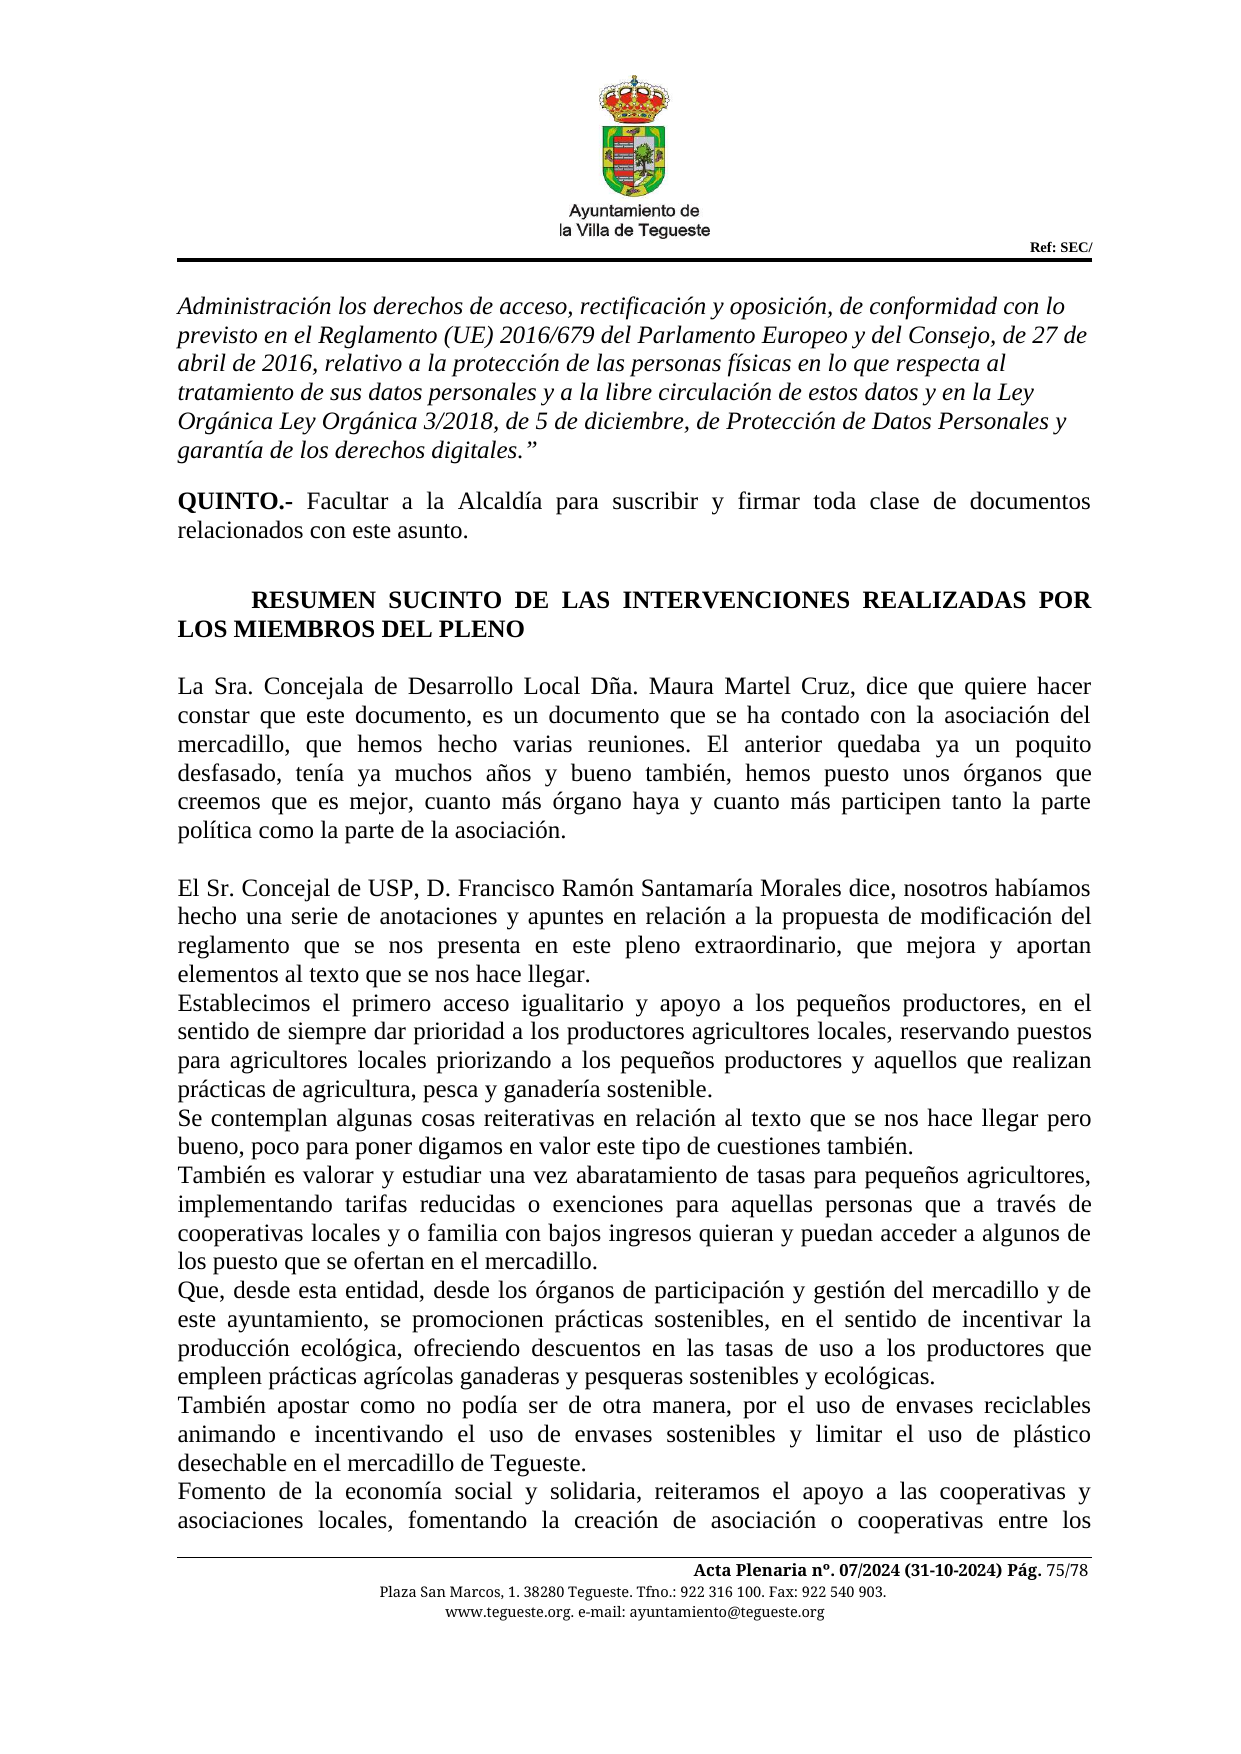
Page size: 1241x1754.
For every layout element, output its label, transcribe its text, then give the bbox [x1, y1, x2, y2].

text Establecimos el primero acceso igualitario y apoyo a los pequeños productores, en el sentido de siempre dar prioridad a los productores agricultores locales, reservando puestos para agricultores locales priorizando a los pequeños productores y aquellos que realizan prácticas de agricultura, pesca y ganadería sostenible. [177, 988, 1092, 1103]
text El Sr. Concejal de USP, D. Francisco Ramón Santamaría Morales dice, nosotros habíamos hecho una serie de anotaciones y apuntes en relación a la propuesta de modificación del reglamento que se nos presenta en este pleno extraordinario, que mejora y aportan elementos al texto que se nos hace llegar. [177, 873, 1092, 988]
text Administración los derechos de acceso, rectificación y oposición, de conformidad con lo previsto en el Reglamento (UE) 2016/679 del Parlamento Europeo y del Consejo, de 27 de abril de 2016, relativo a la protección de las personas físicas en lo que respecta al tratamiento de sus datos personales y a la libre circulación de estos datos y en la Ley Orgánica Ley Orgánica 3/2018, de 5 de diciembre, de Protección de Datos Personales y garantía de los derechos digitales.” [177, 291, 1092, 463]
text También es valorar y estudiar una vez abaratamiento de tasas para pequeños agricultores, implementando tarifas reducidas o exenciones para aquellas personas que a través de cooperativas locales y o familia con bajos ingresos quieran y puedan acceder a algunos de los puesto que se ofertan en el mercadillo. [177, 1160, 1092, 1275]
text Se contemplan algunas cosas reiterativas en relación al texto que se nos hace llegar pero bueno, poco para poner digamos en valor este tipo de cuestiones también. [177, 1103, 1092, 1160]
text Fomento de la economía social y solidaria, reiteramos el apoyo a las cooperativas y asociaciones locales, fomentando la creación de asociación o cooperativas entre los [177, 1476, 1092, 1534]
text La Sra. Concejala de Desarrollo Local Dña. Maura Martel Cruz, dice que quiere hacer constar que este documento, es un documento que se ha contado con la asociación del mercadillo, que hemos hecho varias reuniones. El anterior quedaba ya un poquito desfasado, tenía ya muchos años y bueno también, hemos puesto unos órganos que creemos que es mejor, cuanto más órgano haya y cuanto más participen tanto la parte política como la parte de la asociación. [177, 671, 1092, 844]
list RESUMEN SUCINTO DE LAS INTERVENCIONES REALIZADAS POR LOS MIEMBROS DEL PLENO [177, 585, 1092, 643]
text También apostar como no podía ser de otra manera, por el uso de envases reciclables animando e incentivando el uso de envases sostenibles y limitar el uso de plástico desechable en el mercadillo de Tegueste. [177, 1390, 1092, 1476]
text Que, desde esta entidad, desde los órganos de participación y gestión del mercadillo y de este ayuntamiento, se promocionen prácticas sostenibles, en el sentido de incentivar la producción ecológica, ofreciendo descuentos en las tasas de uso a los productores que empleen prácticas agrícolas ganaderas y pesqueras sostenibles y ecológicas. [177, 1275, 1092, 1390]
text QUINTO.- Facultar a la Alcaldía para suscribir y firmar toda clase de documentos relacionados con este asunto. [177, 486, 1092, 544]
